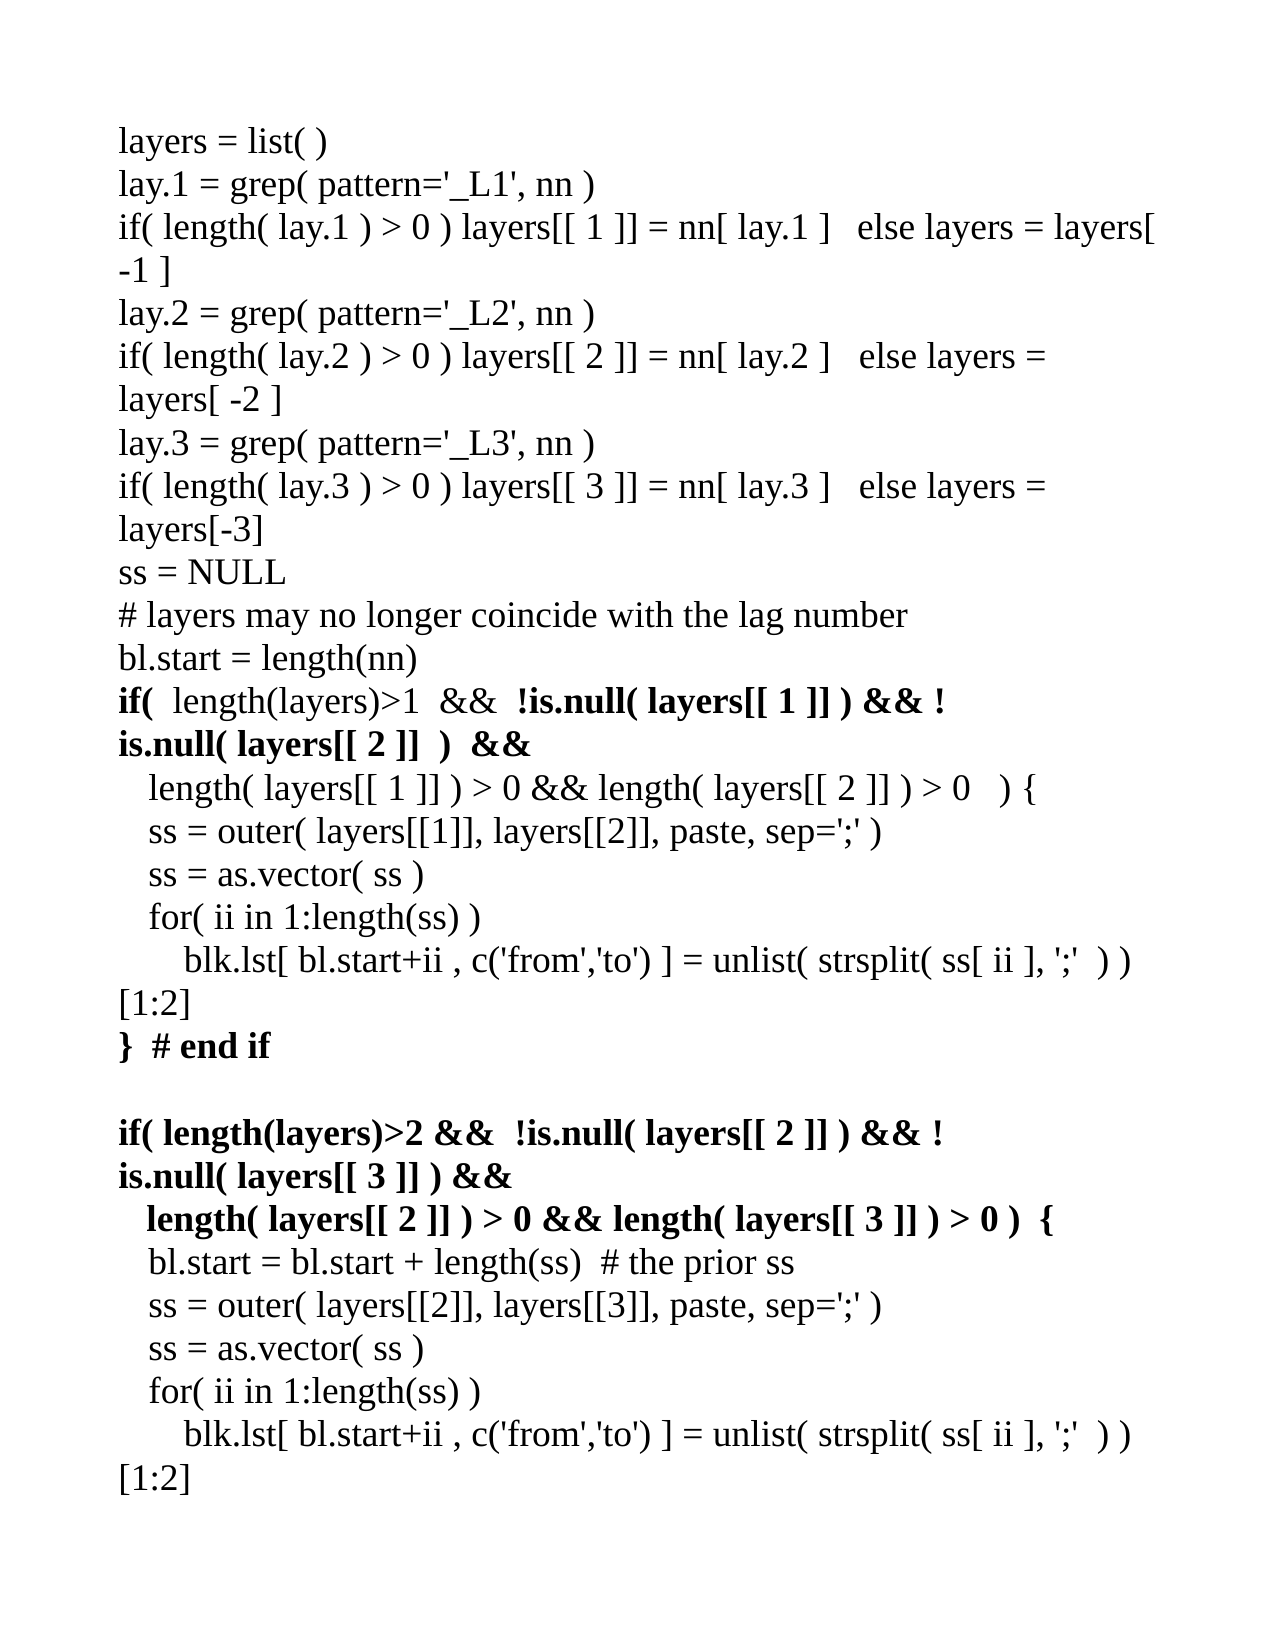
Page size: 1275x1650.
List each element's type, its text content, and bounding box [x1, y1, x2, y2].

text } # end if [118, 1024, 1157, 1067]
text lay.2 = grep( pattern='_L2', nn ) [118, 291, 1157, 334]
text if( length( lay.1 ) > 0 ) layers[[ 1 ]] = nn[ lay.1 ] else layers = layers[ -1 ] [118, 204, 1157, 291]
text blk.lst[ bl.start+ii , c('from','to') ] = unlist( strsplit( ss[ ii ], ';' ) )[1:2] [118, 937, 1157, 1024]
text bl.start = bl.start + length(ss) # the prior ss [118, 1239, 1157, 1282]
text if( length(layers)>1 && !is.null( layers[[ 1 ]] ) && !is.null( layers[[ 2 ]] ) && [118, 679, 1157, 765]
text ss = as.vector( ss ) [118, 1326, 1157, 1369]
text layers = list( ) [118, 118, 1157, 161]
text ss = outer( layers[[1]], layers[[2]], paste, sep=';' ) [118, 808, 1157, 851]
text for( ii in 1:length(ss) ) [118, 1369, 1157, 1412]
text ss = outer( layers[[2]], layers[[3]], paste, sep=';' ) [118, 1282, 1157, 1326]
text lay.1 = grep( pattern='_L1', nn ) [118, 161, 1157, 204]
text blk.lst[ bl.start+ii , c('from','to') ] = unlist( strsplit( ss[ ii ], ';' ) )[1:2] [118, 1412, 1157, 1498]
text if( length(layers)>2 && !is.null( layers[[ 2 ]] ) && !is.null( layers[[ 3 ]] ) && [118, 1110, 1157, 1196]
text for( ii in 1:length(ss) ) [118, 894, 1157, 937]
text ss = as.vector( ss ) [118, 851, 1157, 894]
text length( layers[[ 2 ]] ) > 0 && length( layers[[ 3 ]] ) > 0 ) { [118, 1196, 1157, 1239]
text bl.start = length(nn) [118, 636, 1157, 679]
text if( length( lay.3 ) > 0 ) layers[[ 3 ]] = nn[ lay.3 ] else layers = layers[-3] [118, 463, 1157, 549]
text length( layers[[ 1 ]] ) > 0 && length( layers[[ 2 ]] ) > 0 ) { [118, 765, 1157, 808]
text if( length( lay.2 ) > 0 ) layers[[ 2 ]] = nn[ lay.2 ] else layers = layers[ -2 ] [118, 334, 1157, 420]
text # layers may no longer coincide with the lag number [118, 592, 1157, 636]
text ss = NULL [118, 549, 1157, 592]
text lay.3 = grep( pattern='_L3', nn ) [118, 420, 1157, 463]
